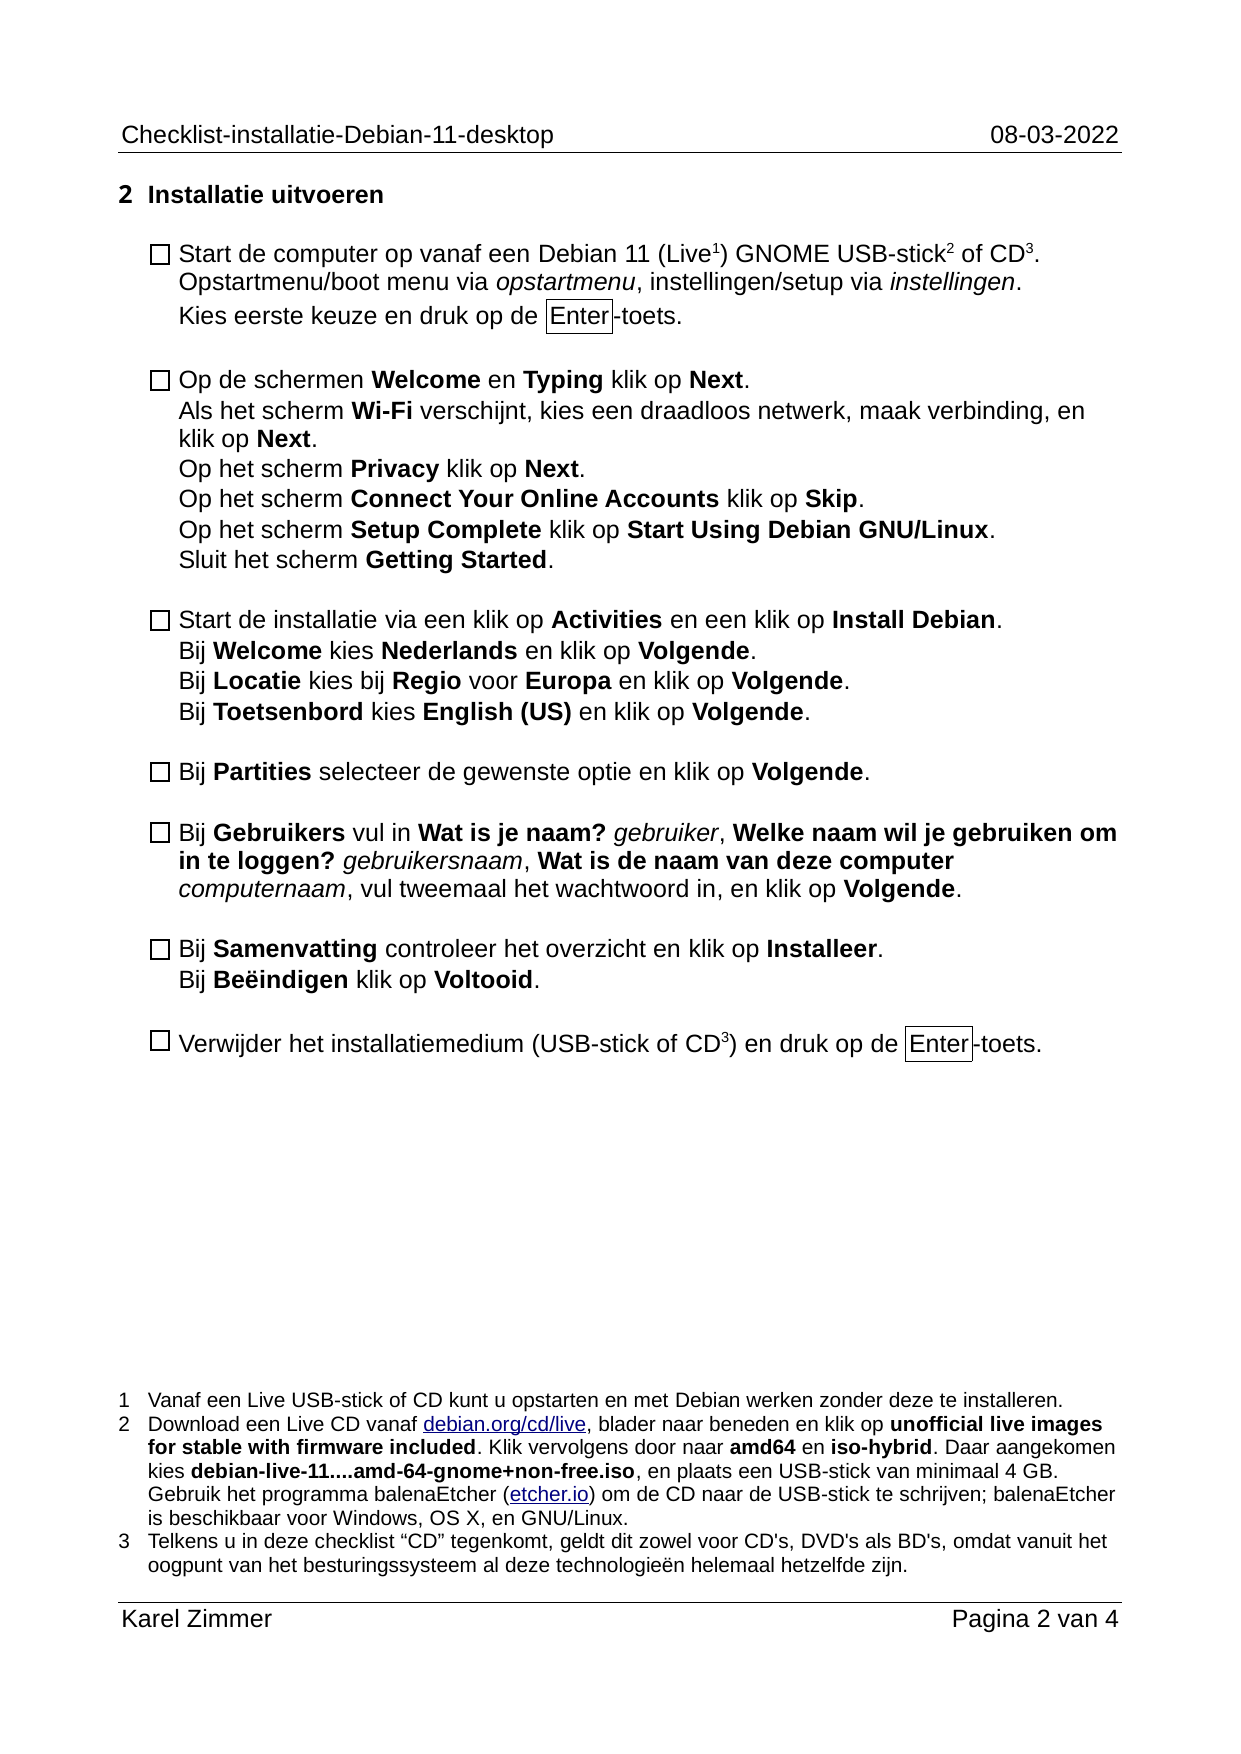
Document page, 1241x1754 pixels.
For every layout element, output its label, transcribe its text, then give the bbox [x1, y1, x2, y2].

table_cell [177, 904, 1121, 934]
table_cell Bij Gebruikers vul in Wat is je naam? gebruiker, Welke naam wil je gebruiken om in te loggen? gebruikersnaam, Wat is de naam van deze computer computernaam, vul tweemaal het wachtwoord in, en klik op Volgende. [177, 818, 1121, 904]
table_cell Start de installatie via een klik op Activities en een klik op Install Debian. [177, 605, 1121, 636]
table_cell [141, 666, 177, 696]
table_cell [141, 365, 177, 395]
table_cell Als het scherm Wi-Fi verschijnt, kies een draadloos netwerk, maak verbinding, en klik op Next. [177, 395, 1121, 454]
table_cell Sluit het scherm Getting Started. [177, 545, 1121, 575]
table_cell Kies eerste keuze en druk op de Enter-toets. [177, 298, 1121, 335]
table_cell [141, 395, 177, 454]
table_cell [141, 696, 177, 727]
table_cell [141, 454, 177, 484]
table_header [141, 239, 177, 297]
table_cell Bij Toetsenbord kies English (US) en klik op Volgende. [177, 696, 1121, 727]
table_cell [177, 335, 1121, 365]
table_cell [141, 514, 177, 545]
table_cell [141, 757, 177, 787]
table_cell Bij Samenvatting controleer het overzicht en klik op Installeer. [177, 934, 1121, 964]
table_cell [141, 787, 177, 817]
table_cell [141, 934, 177, 964]
table_cell Verwijder het installatiemedium (USB-stick of CD3) en druk op de Enter-toets. [177, 1025, 1121, 1062]
table_cell Bij Welcome kies Nederlands en klik op Volgende. [177, 636, 1121, 666]
table_cell Op de schermen Welcome en Typing klik op Next. [177, 365, 1121, 395]
table_cell [177, 787, 1121, 817]
table_cell [177, 575, 1121, 605]
table_cell Bij Locatie kies bij Regio voor Europa en klik op Volgende. [177, 666, 1121, 696]
table_cell [141, 904, 177, 934]
list Installatie uitvoeren [118, 177, 1122, 211]
table_cell Op het scherm Connect Your Online Accounts klik op Skip. [177, 484, 1121, 514]
table_cell [141, 605, 177, 636]
table_cell [141, 484, 177, 514]
table_cell [141, 965, 177, 995]
table_cell [177, 727, 1121, 757]
table_cell [141, 575, 177, 605]
table_cell [141, 636, 177, 666]
table_cell [141, 727, 177, 757]
table_cell [177, 995, 1121, 1025]
table_cell [141, 1025, 177, 1062]
table_cell [141, 545, 177, 575]
table_header Start de computer op vanaf een Debian 11 (Live) GNOME USB-stick of CD. Opstartmenu/boot menu via opstartmenu, instellingen/setup via instellingen. [177, 239, 1121, 297]
table_cell Bij Beëindigen klik op Voltooid. [177, 965, 1121, 995]
table_cell Op het scherm Setup Complete klik op Start Using Debian GNU/Linux. [177, 514, 1121, 545]
table_cell [141, 335, 177, 365]
table_cell [141, 298, 177, 335]
table_cell Op het scherm Privacy klik op Next. [177, 454, 1121, 484]
table_cell [141, 995, 177, 1025]
table_cell Bij Partities selecteer de gewenste optie en klik op Volgende. [177, 757, 1121, 787]
table_cell [141, 818, 177, 904]
